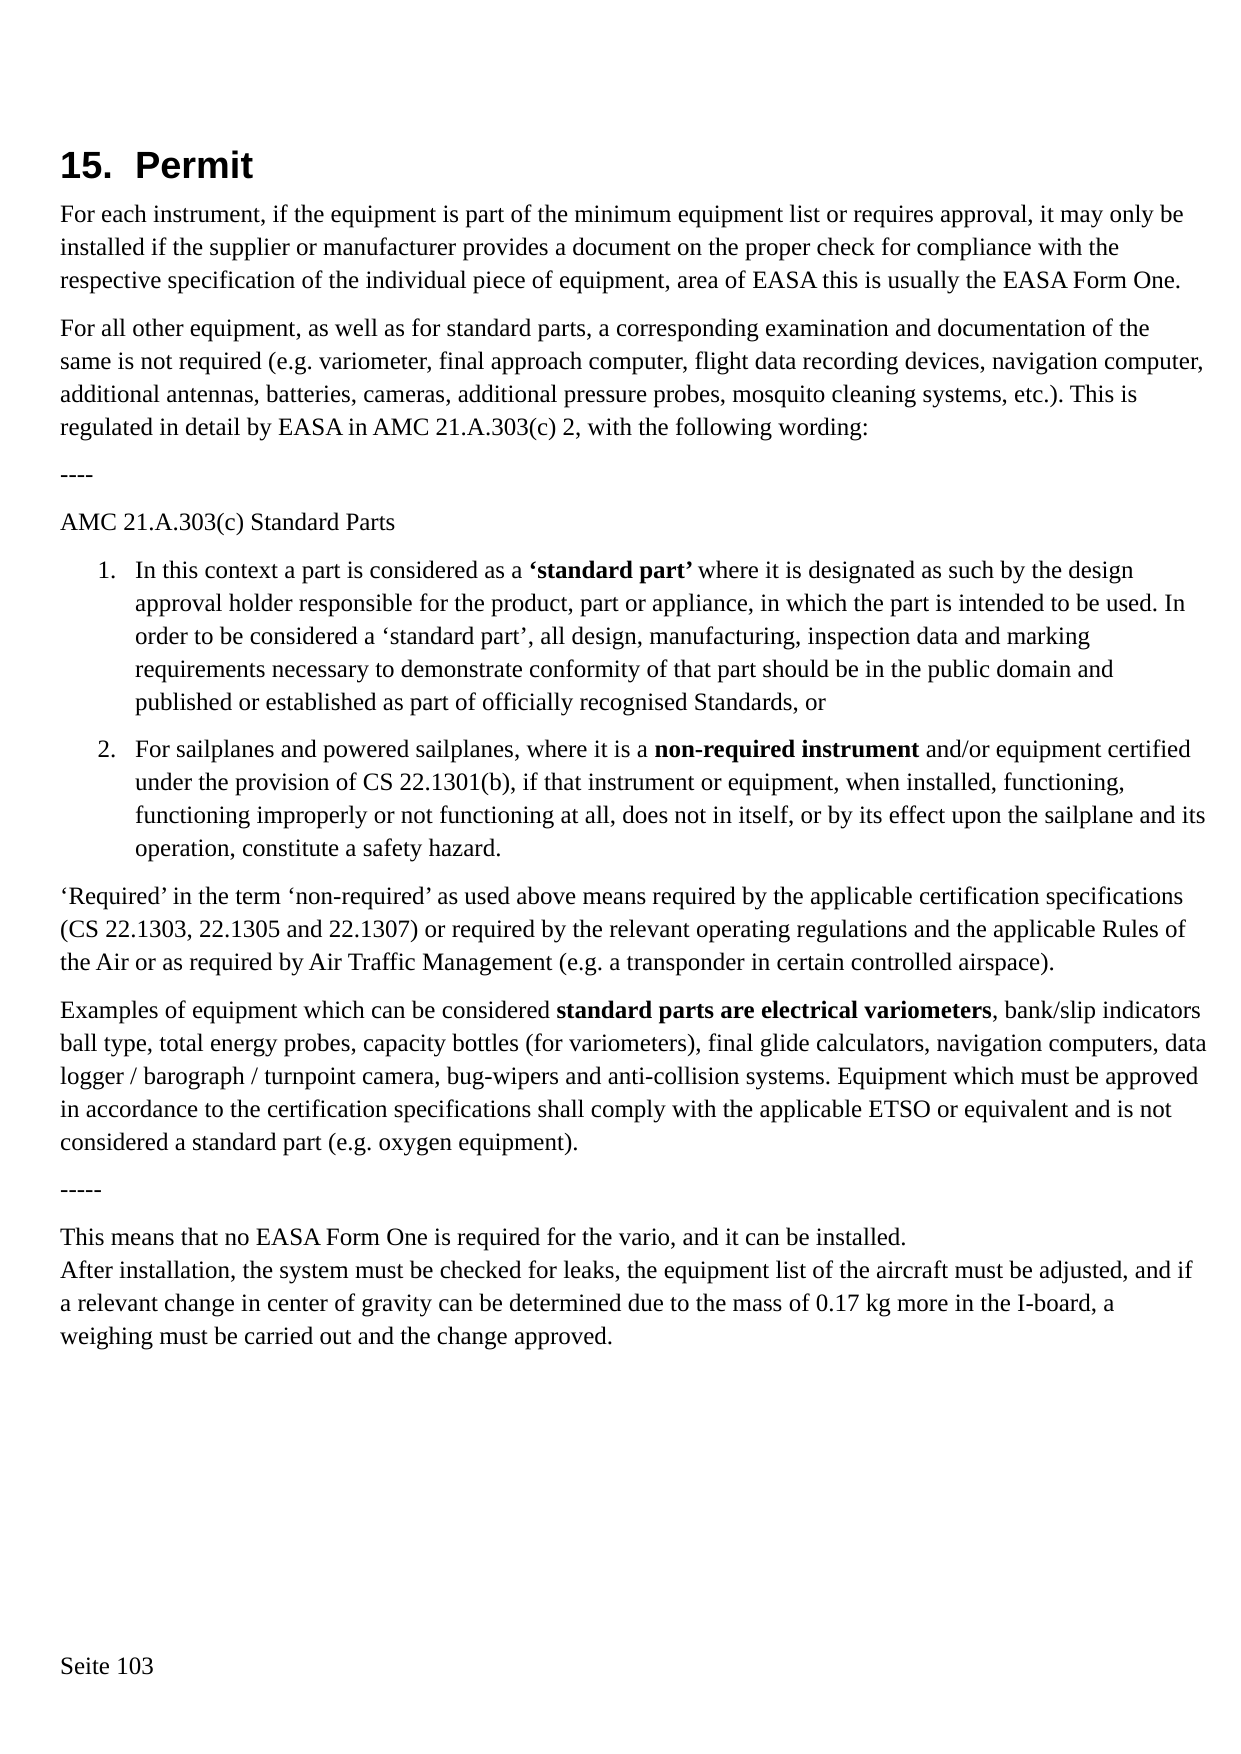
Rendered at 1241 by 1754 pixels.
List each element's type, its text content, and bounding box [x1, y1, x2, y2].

subtitle Permit [60, 143, 1207, 187]
text AMC 21.A.303(c) Standard Parts [60, 507, 1207, 536]
text For each instrument, if the equipment is part of the minimum equipment list or requires approval, it may only be installed if the supplier or manufacturer provides a document on the proper check for compliance with the respective specification of the individual piece of equipment, area of ​​EASA this is usually the EASA Form One. [60, 199, 1207, 294]
text This means that no EASA Form One is required for the vario, and it can be installed. After installation, the system must be checked for leaks, the equipment list of the aircraft must be adjusted, and if a relevant change in center of gravity can be determined due to the mass of 0.17 kg more in the I-board, a weighing must be carried out and the change approved. [60, 1222, 1207, 1350]
text ----- [60, 1174, 1207, 1203]
text ‘Required’ in the term ‘non-required’ as used above means required by the applicable certification specifications (CS 22.1303, 22.1305 and 22.1307) or required by the relevant operating regulations and the applicable Rules of the Air or as required by Air Traffic Management (e.g. a transponder in certain controlled airspace). [60, 881, 1207, 976]
text For all other equipment, as well as for standard parts, a corresponding examination and documentation of the same is not required (e.g. variometer, final approach computer, flight data recording devices, navigation computer, additional antennas, batteries, cameras, additional pressure probes, mosquito cleaning systems, etc.). This is regulated in detail by EASA in AMC 21.A.303(c) 2, with the following wording: [60, 313, 1207, 441]
text Examples of equipment which can be considered standard parts are electrical variometers, bank/slip indicators ball type, total energy probes, capacity bottles (for variometers), final glide calculators, navigation computers, data logger / barograph / turnpoint camera, bug-wipers and anti-collision systems. Equipment which must be approved in accordance to the certification specifications shall comply with the applicable ETSO or equivalent and is not considered a standard part (e.g. oxygen equipment). [60, 995, 1207, 1156]
list For sailplanes and powered sailplanes, where it is a non-required instrument and/or equipment certified under the provision of CS 22.1301(b), if that instrument or equipment, when installed, functioning, functioning improperly or not functioning at all, does not in itself, or by its effect upon the sailplane and its operation, constitute a safety hazard. [97, 734, 1207, 862]
text ---- [60, 459, 1207, 488]
list In this context a part is considered as a ‘standard part’ where it is designated as such by the design approval holder responsible for the product, part or appliance, in which the part is intended to be used. In order to be considered a ‘standard part’, all design, manufacturing, inspection data and marking requirements necessary to demonstrate conformity of that part should be in the public domain and published or established as part of officially recognised Standards, or [97, 555, 1207, 716]
